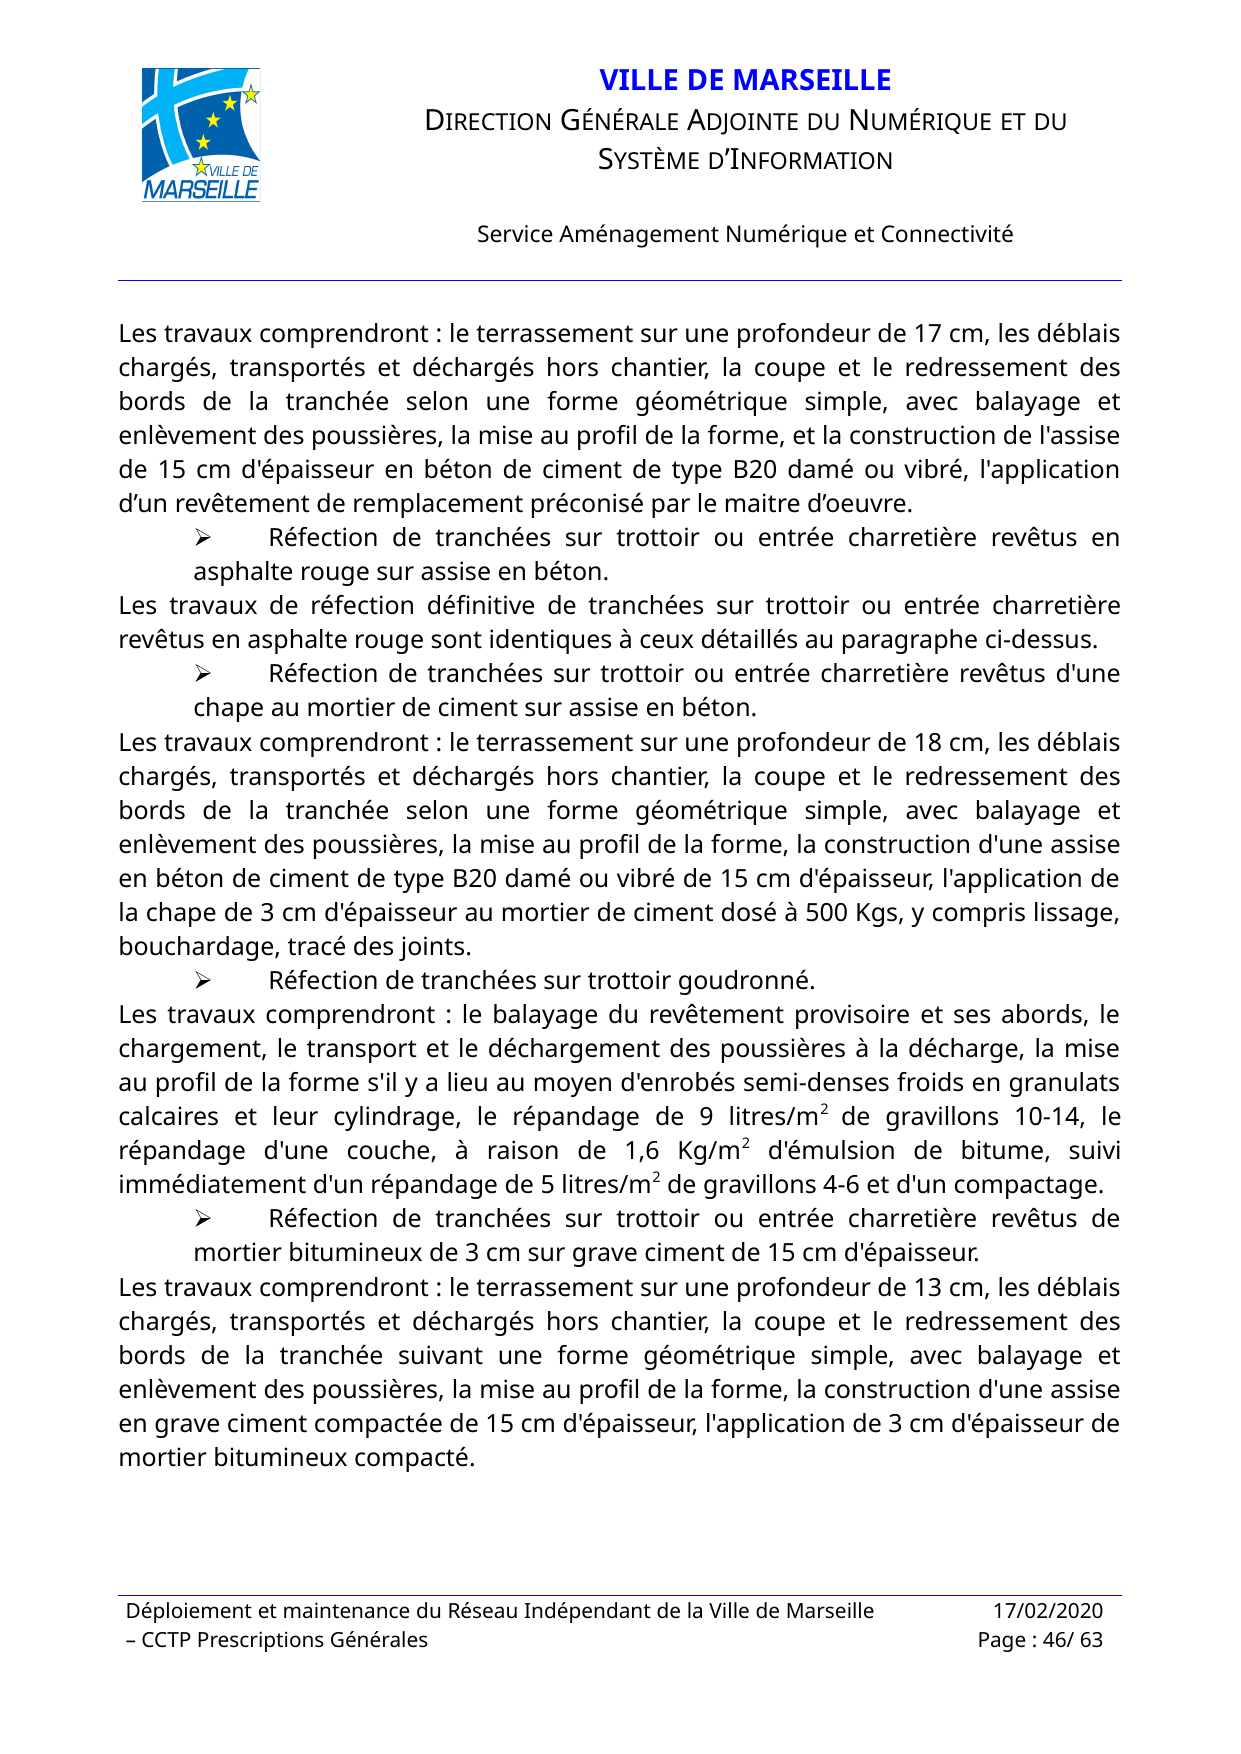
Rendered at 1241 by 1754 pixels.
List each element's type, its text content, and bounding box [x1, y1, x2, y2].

list Réfection de tranchées sur trottoir ou entrée charretière revêtus de mortier bitumineux de 3 cm sur grave ciment de 15 cm d'épaisseur. [193, 1201, 1122, 1269]
text Les travaux comprendront : le terrassement sur une profondeur de 17 cm, les déblais chargés, transportés et déchargés hors chantier, la coupe et le redressement des bords de la tranchée selon une forme géométrique simple, avec balayage et enlèvement des poussières, la mise au profil de la forme, et la construction de l'assise de 15 cm d'épaisseur en béton de ciment de type B20 damé ou vibré, l'application d’un revêtement de remplacement préconisé par le maitre d’oeuvre. [118, 315, 1122, 520]
text Les travaux comprendront : le balayage du revêtement provisoire et ses abords, le chargement, le transport et le déchargement des poussières à la décharge, la mise au profil de la forme s'il y a lieu au moyen d'enrobés semi-denses froids en granulats calcaires et leur cylindrage, le répandage de 9 litres/m2 de gravillons 10-14, le répandage d'une couche, à raison de 1,6 Kg/m2 d'émulsion de bitume, suivi immédiatement d'un répandage de 5 litres/m2 de gravillons 4-6 et d'un compactage. [118, 997, 1122, 1201]
text Les travaux comprendront : le terrassement sur une profondeur de 18 cm, les déblais chargés, transportés et déchargés hors chantier, la coupe et le redressement des bords de la tranchée selon une forme géométrique simple, avec balayage et enlèvement des poussières, la mise au profil de la forme, la construction d'une assise en béton de ciment de type B20 damé ou vibré de 15 cm d'épaisseur, l'application de la chape de 3 cm d'épaisseur au mortier de ciment dosé à 500 Kgs, y compris lissage, bouchardage, tracé des joints. [118, 724, 1122, 963]
list Réfection de tranchées sur trottoir goudronné. [193, 963, 1122, 997]
picture [142, 68, 158, 105]
text Les travaux de réfection définitive de tranchées sur trottoir ou entrée charretière revêtus en asphalte rouge sont identiques à ceux détaillés au paragraphe ci-dessus. [118, 588, 1122, 656]
picture [142, 68, 261, 202]
list Réfection de tranchées sur trottoir ou entrée charretière revêtus en asphalte rouge sur assise en béton. [193, 520, 1122, 588]
picture [174, 68, 224, 85]
text Les travaux comprendront : le terrassement sur une profondeur de 13 cm, les déblais chargés, transportés et déchargés hors chantier, la coupe et le redressement des bords de la tranchée suivant une forme géométrique simple, avec balayage et enlèvement des poussières, la mise au profil de la forme, la construction d'une assise en grave ciment compactée de 15 cm d'épaisseur, l'application de 3 cm d'épaisseur de mortier bitumineux compacté. [118, 1269, 1122, 1473]
list Réfection de tranchées sur trottoir ou entrée charretière revêtus d'une chape au mortier de ciment sur assise en béton. [193, 656, 1122, 724]
